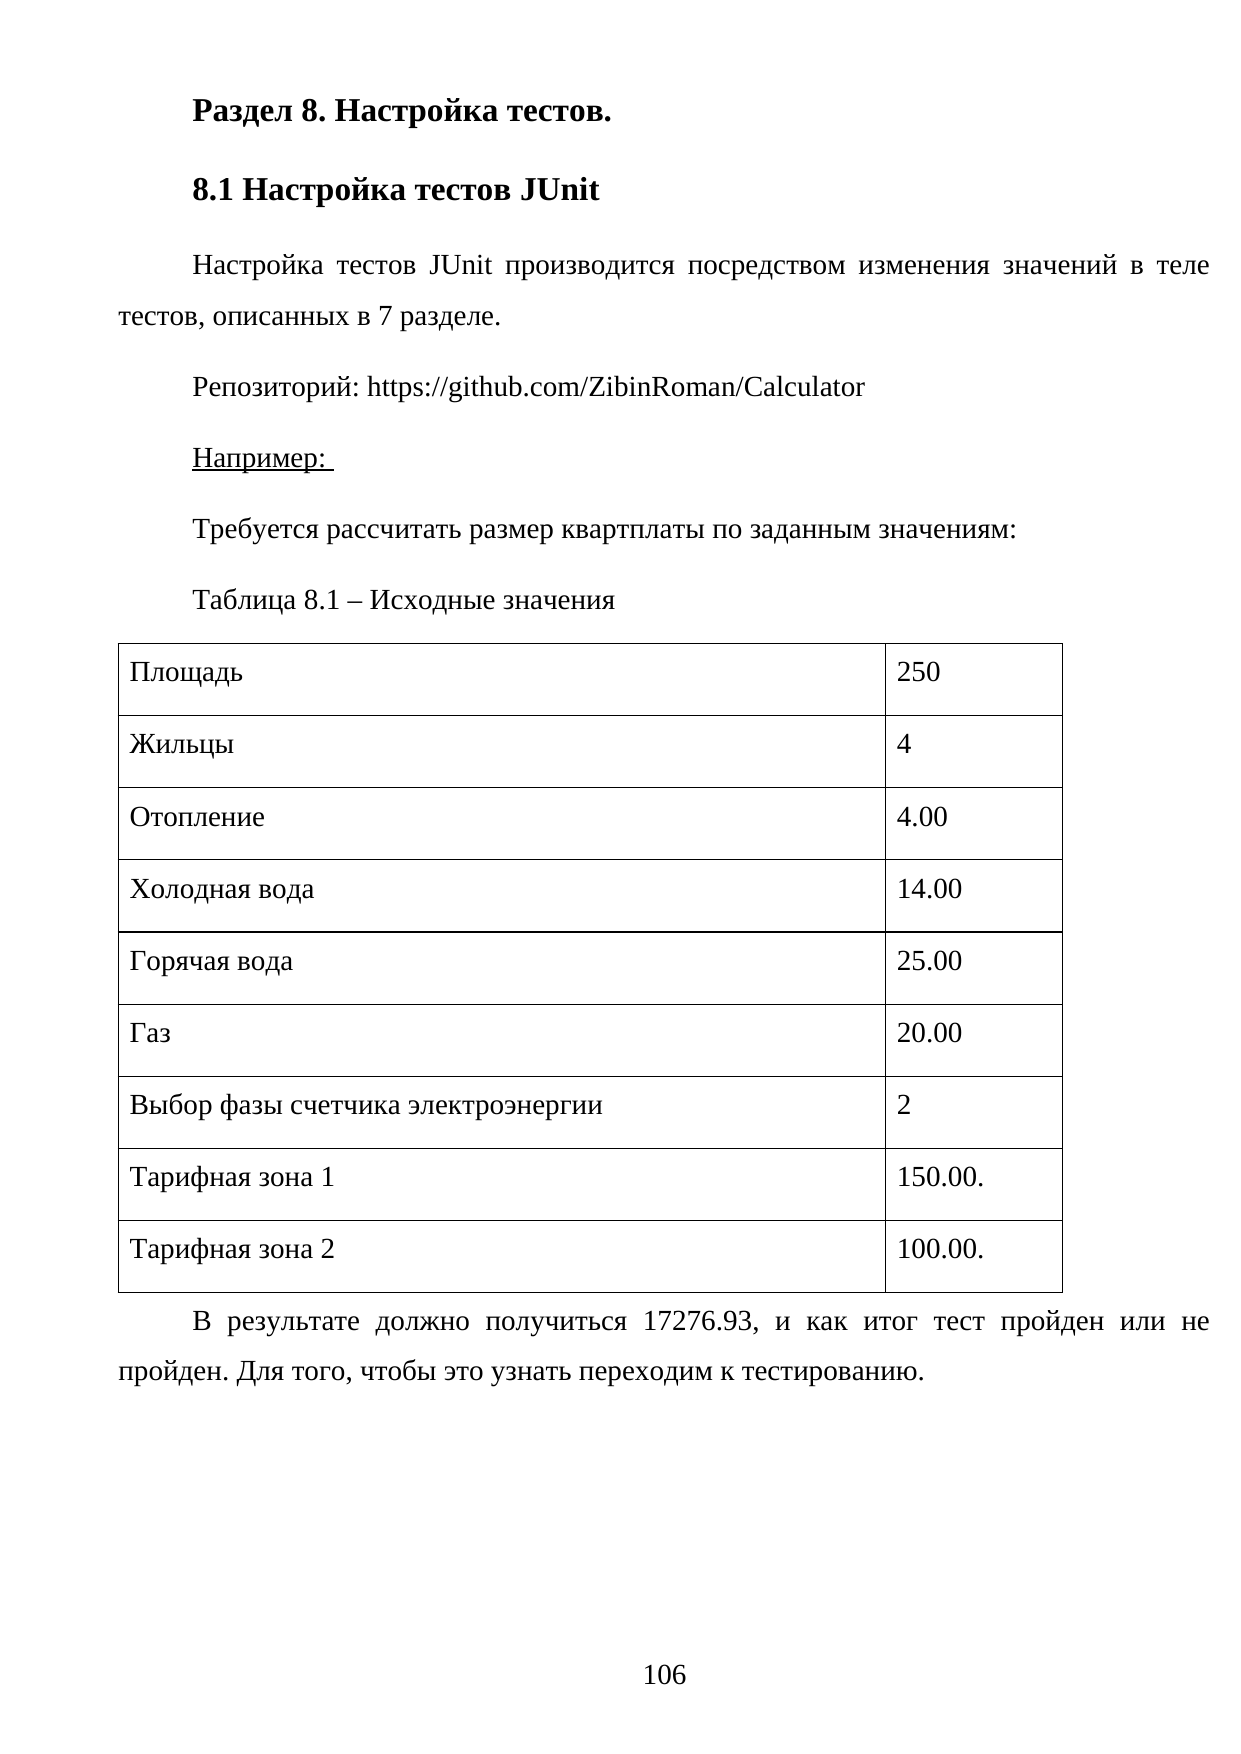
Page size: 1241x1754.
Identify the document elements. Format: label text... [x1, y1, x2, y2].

subtitle 8.1 Настройка тестов JUnit [118, 169, 1211, 207]
table_cell Выбор фазы счетчика электроэнергии [119, 1077, 885, 1148]
table_cell 150.00. [886, 1149, 1062, 1220]
table_cell 25.00 [886, 933, 1062, 1003]
table_cell Отопление [119, 788, 885, 859]
table_cell Жильцы [119, 716, 885, 787]
text Таблица 8.1 – Исходные значения [118, 582, 1211, 616]
subtitle Раздел 8. Настройка тестов. [118, 91, 1211, 129]
text В результате должно получиться 17276.93, и как итог тест пройден или не пройден. Для того, чтобы это узнать переходим к тестированию. [118, 1303, 1211, 1387]
table_cell Горячая вода [119, 933, 885, 1003]
table_cell Газ [119, 1005, 885, 1076]
table_cell 2 [886, 1077, 1062, 1148]
text Репозиторий: https://github.com/ZibinRoman/Calculator [118, 369, 1211, 402]
table_cell 4 [886, 716, 1062, 787]
text Настройка тестов JUnit производится посредством изменения значений в теле тестов, описанных в 7 разделе. [118, 247, 1211, 331]
table_cell Тарифная зона 1 [119, 1149, 885, 1220]
table_header 250 [886, 644, 1062, 715]
table_cell Тарифная зона 2 [119, 1221, 885, 1292]
table_cell Холодная вода [119, 860, 885, 931]
text Требуется рассчитать размер квартплаты по заданным значениям: [118, 511, 1211, 545]
table_cell 100.00. [886, 1221, 1062, 1292]
text Например: [118, 440, 1211, 473]
table_cell 14.00 [886, 860, 1062, 931]
table_header Площадь [119, 644, 885, 715]
table_cell 4.00 [886, 788, 1062, 859]
table_cell 20.00 [886, 1005, 1062, 1076]
